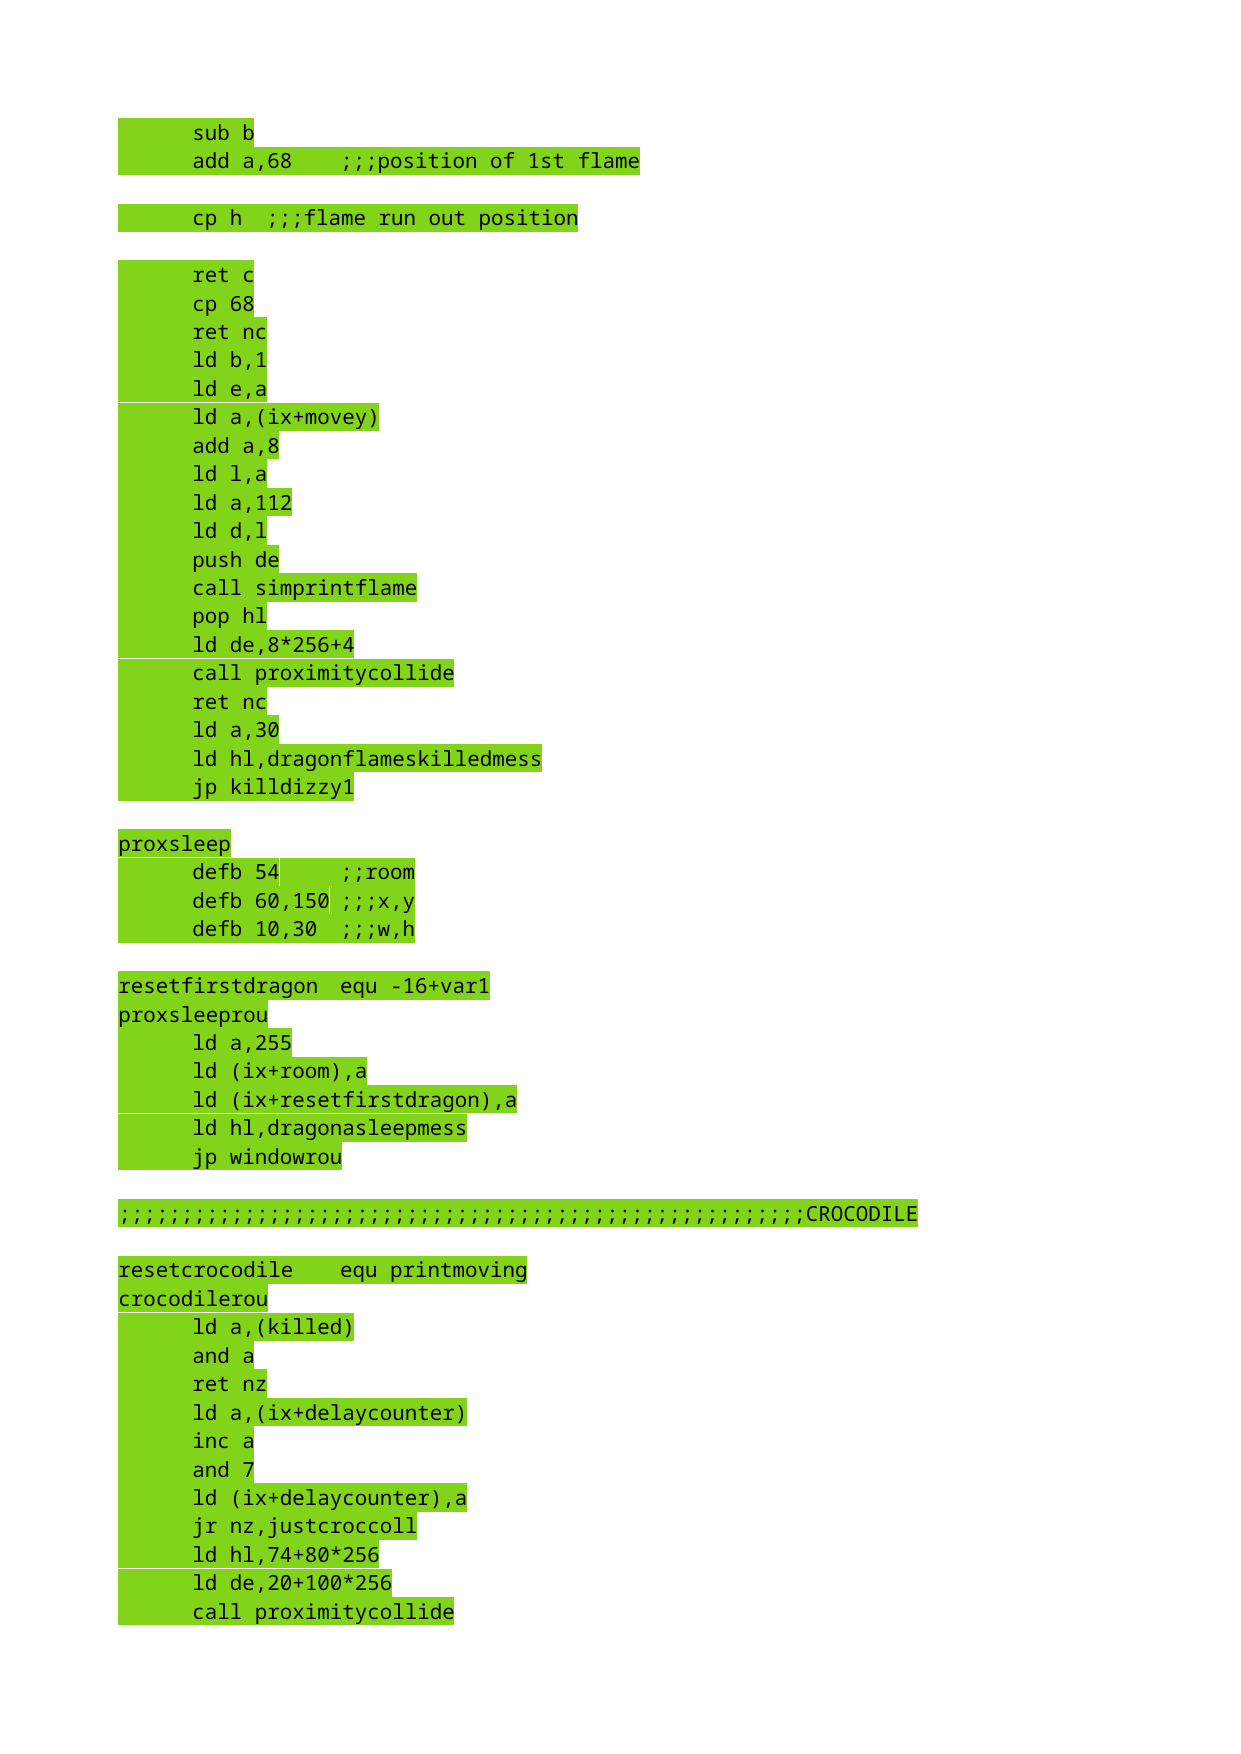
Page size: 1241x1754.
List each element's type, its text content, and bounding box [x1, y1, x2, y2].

text proxsleep [118, 829, 1122, 857]
text resetcrocodile equ printmoving [118, 1256, 1122, 1284]
text ld e,a [118, 374, 1122, 402]
text call proximitycollide [118, 1597, 1122, 1625]
text add a,8 [118, 431, 1122, 459]
text sub b [118, 118, 1122, 147]
text jr nz,justcroccoll [118, 1512, 1122, 1540]
text ld (ix+room),a [118, 1057, 1122, 1085]
text ;;;;;;;;;;;;;;;;;;;;;;;;;;;;;;;;;;;;;;;;;;;;;;;;;;;;;;;CROCODILE [118, 1199, 1122, 1227]
text crocodilerou [118, 1284, 1122, 1312]
text defb 60,150 ;;;x,y [118, 886, 1122, 914]
text jp windowrou [118, 1142, 1122, 1170]
text ld hl,dragonflameskilledmess [118, 744, 1122, 772]
text jp killdizzy1 [118, 772, 1122, 801]
text pop hl [118, 602, 1122, 630]
text ld (ix+resetfirstdragon),a [118, 1085, 1122, 1113]
text cp h ;;;flame run out position [118, 203, 1122, 232]
text ld (ix+delaycounter),a [118, 1483, 1122, 1512]
text ret nc [118, 687, 1122, 715]
text and 7 [118, 1455, 1122, 1483]
text ld hl,dragonasleepmess [118, 1113, 1122, 1142]
text defb 54 ;;room [118, 857, 1122, 886]
text defb 10,30 ;;;w,h [118, 914, 1122, 943]
text inc a [118, 1426, 1122, 1455]
text ld b,1 [118, 346, 1122, 374]
text push de [118, 545, 1122, 573]
text ld de,20+100*256 [118, 1568, 1122, 1597]
text ld hl,74+80*256 [118, 1540, 1122, 1568]
text ld l,a [118, 459, 1122, 488]
text cp 68 [118, 289, 1122, 317]
text ld de,8*256+4 [118, 630, 1122, 658]
text ld a,112 [118, 488, 1122, 516]
text call simprintflame [118, 573, 1122, 602]
text ld a,30 [118, 715, 1122, 744]
text ret nc [118, 317, 1122, 346]
text call proximitycollide [118, 658, 1122, 687]
text ret nz [118, 1369, 1122, 1398]
text ld a,255 [118, 1028, 1122, 1057]
text add a,68 ;;;position of 1st flame [118, 147, 1122, 175]
text ld a,(killed) [118, 1312, 1122, 1341]
text resetfirstdragon equ -16+var1 [118, 971, 1122, 1000]
text ld a,(ix+movey) [118, 402, 1122, 431]
text ld d,l [118, 516, 1122, 545]
text and a [118, 1341, 1122, 1369]
text ld a,(ix+delaycounter) [118, 1398, 1122, 1426]
text ret c [118, 260, 1122, 289]
text proxsleeprou [118, 1000, 1122, 1028]
